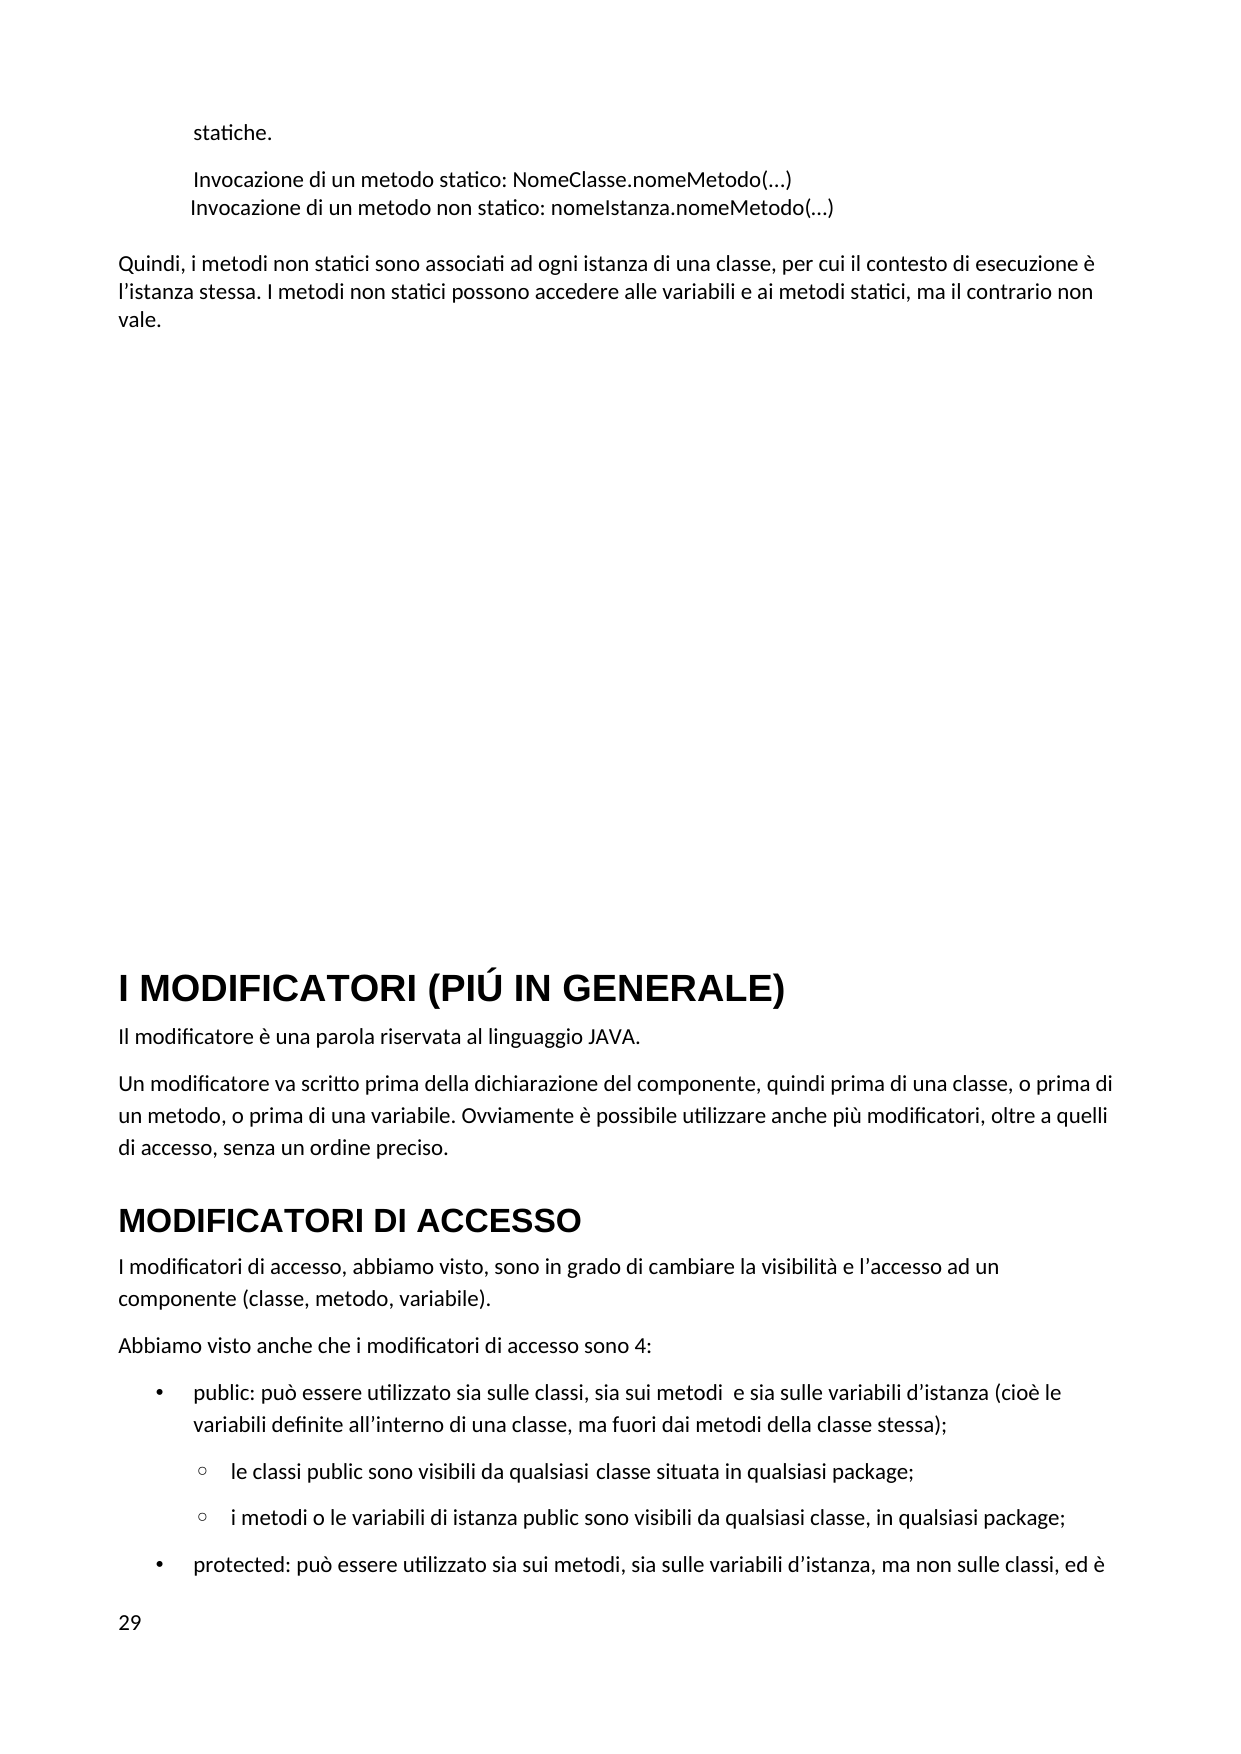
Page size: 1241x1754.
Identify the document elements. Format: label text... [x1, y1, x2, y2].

list public: può essere utilizzato sia sulle classi, sia sui metodi e sia sulle variabili d’istanza (cioè le variabili definite all’interno di una classe, ma fuori dai metodi della classe stessa); [156, 1378, 1122, 1438]
list protected: può essere utilizzato sia sui metodi, sia sulle variabili d’istanza, ma non sulle classi, ed è [156, 1550, 1122, 1578]
text Il modificatore è una parola riservata al linguaggio JAVA. [118, 1022, 1122, 1050]
list statiche. [156, 118, 1122, 146]
list Invocazione di un metodo statico: NomeClasse.nomeMetodo(...) [156, 165, 1122, 193]
text Quindi, i metodi non statici sono associati ad ogni istanza di una classe, per cui il contesto di esecuzione è l’istanza stessa. I metodi non statici possono accedere alle variabili e ai metodi statici, ma il contrario non vale. [118, 249, 1122, 333]
text Abbiamo visto anche che i modificatori di accesso sono 4: [118, 1331, 1122, 1359]
text Un modificatore va scritto prima della dichiarazione del componente, quindi prima di una classe, o prima di un metodo, o prima di una variabile. Ovviamente è possibile utilizzare anche più modificatori, oltre a quelli di accesso, senza un ordine preciso. [118, 1069, 1122, 1161]
subtitle MODIFICATORI DI ACCESSO [118, 1201, 1122, 1239]
list le classi public sono visibili da qualsiasi classe situata in qualsiasi package; [193, 1457, 1122, 1485]
subtitle I MODIFICATORI (PIÚ IN GENERALE) [118, 966, 1122, 1010]
text Invocazione di un metodo non statico: nomeIstanza.nomeMetodo(…) [118, 193, 1122, 221]
text I modificatori di accesso, abbiamo visto, sono in grado di cambiare la visibilità e l’accesso ad un componente (classe, metodo, variabile). [118, 1252, 1122, 1312]
list i metodi o le variabili di istanza public sono visibili da qualsiasi classe, in qualsiasi package; [193, 1503, 1122, 1532]
